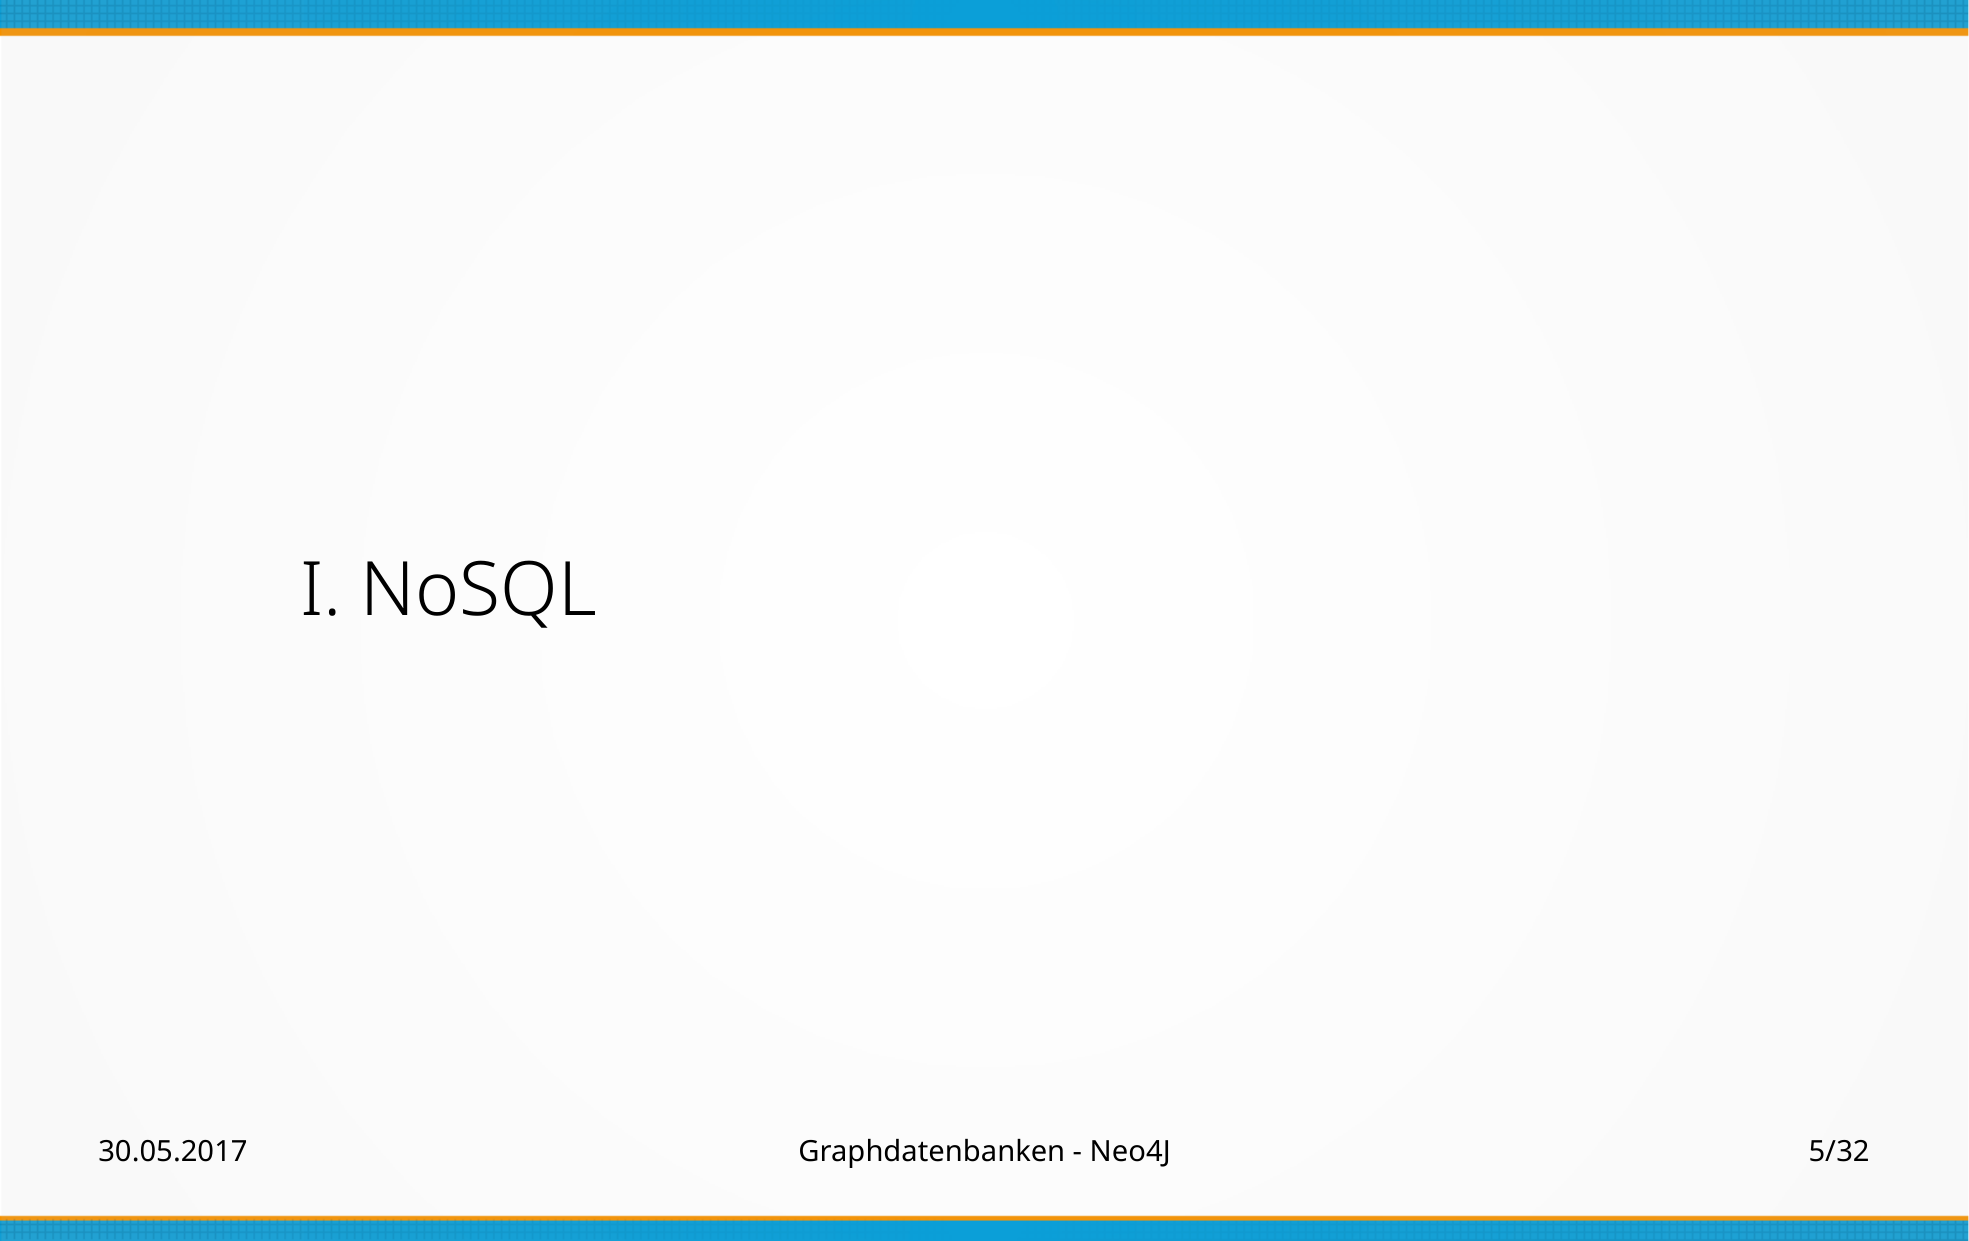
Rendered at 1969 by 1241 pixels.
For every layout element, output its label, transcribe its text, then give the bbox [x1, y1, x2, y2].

picture [0, 0, 1969, 1241]
title I. NoSQL [300, 482, 1687, 691]
